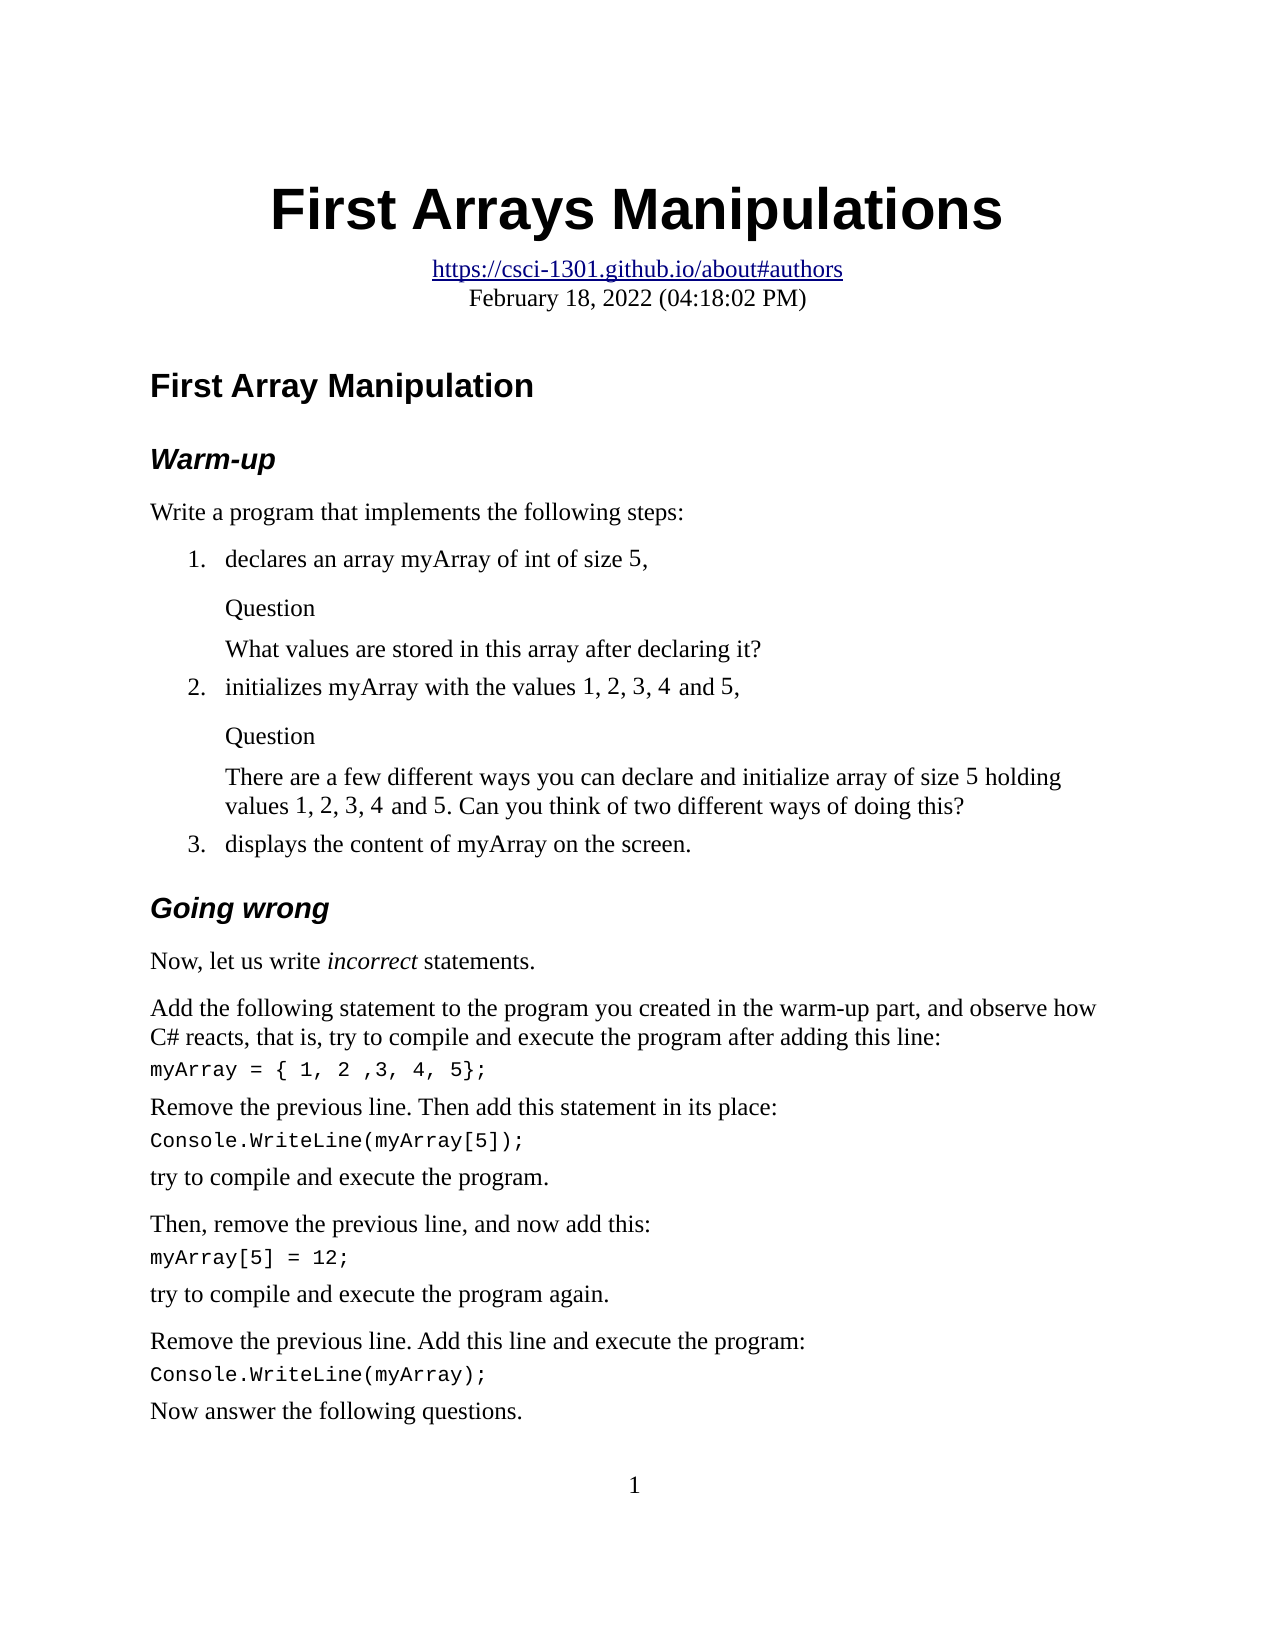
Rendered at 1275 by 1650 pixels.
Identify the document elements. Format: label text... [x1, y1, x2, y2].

text Remove the previous line. Add this line and execute the program: [150, 1326, 1125, 1355]
list displays the content of myArray on the screen. [187, 829, 1125, 857]
list initializes myArray with the values , , , and , [187, 672, 1125, 701]
list Question [187, 593, 1125, 622]
list Question [187, 721, 1125, 750]
list There are a few different ways you can declare and initialize array of size holding values , , , and . Can you think of two different ways of doing this? [187, 762, 1125, 820]
text Then, remove the previous line, and now add this: [150, 1209, 1125, 1238]
subtitle Going wrong [150, 891, 1125, 925]
text myArray = { 1, 2 ,3, 4, 5}; [150, 1059, 1125, 1083]
text Add the following statement to the program you created in the warm-up part, and observe how C# reacts, that is, try to compile and execute the program after adding this line: [150, 993, 1125, 1051]
text Remove the previous line. Then add this statement in its place: [150, 1092, 1125, 1121]
list declares an array myArray of int of size , [187, 544, 1125, 572]
text Now, let us write incorrect statements. [150, 946, 1125, 975]
subtitle First Array Manipulation [150, 366, 1125, 404]
text try to compile and execute the program again. [150, 1279, 1125, 1308]
list What values are stored in this array after declaring it? [187, 634, 1125, 663]
text February 18, 2022 (04:18:02 PM) [150, 283, 1125, 312]
text myArray[5] = 12; [150, 1247, 1125, 1270]
subtitle Warm-up [150, 442, 1125, 476]
text https://csci-1301.github.io/about#authors [150, 254, 1125, 283]
title First Arrays Manipulations [150, 175, 1125, 242]
text Console.WriteLine(myArray[5]); [150, 1130, 1125, 1153]
text try to compile and execute the program. [150, 1162, 1125, 1191]
text Console.WriteLine(myArray); [150, 1364, 1125, 1387]
text Write a program that implements the following steps: [150, 497, 1125, 526]
text Now answer the following questions. [150, 1396, 1125, 1425]
